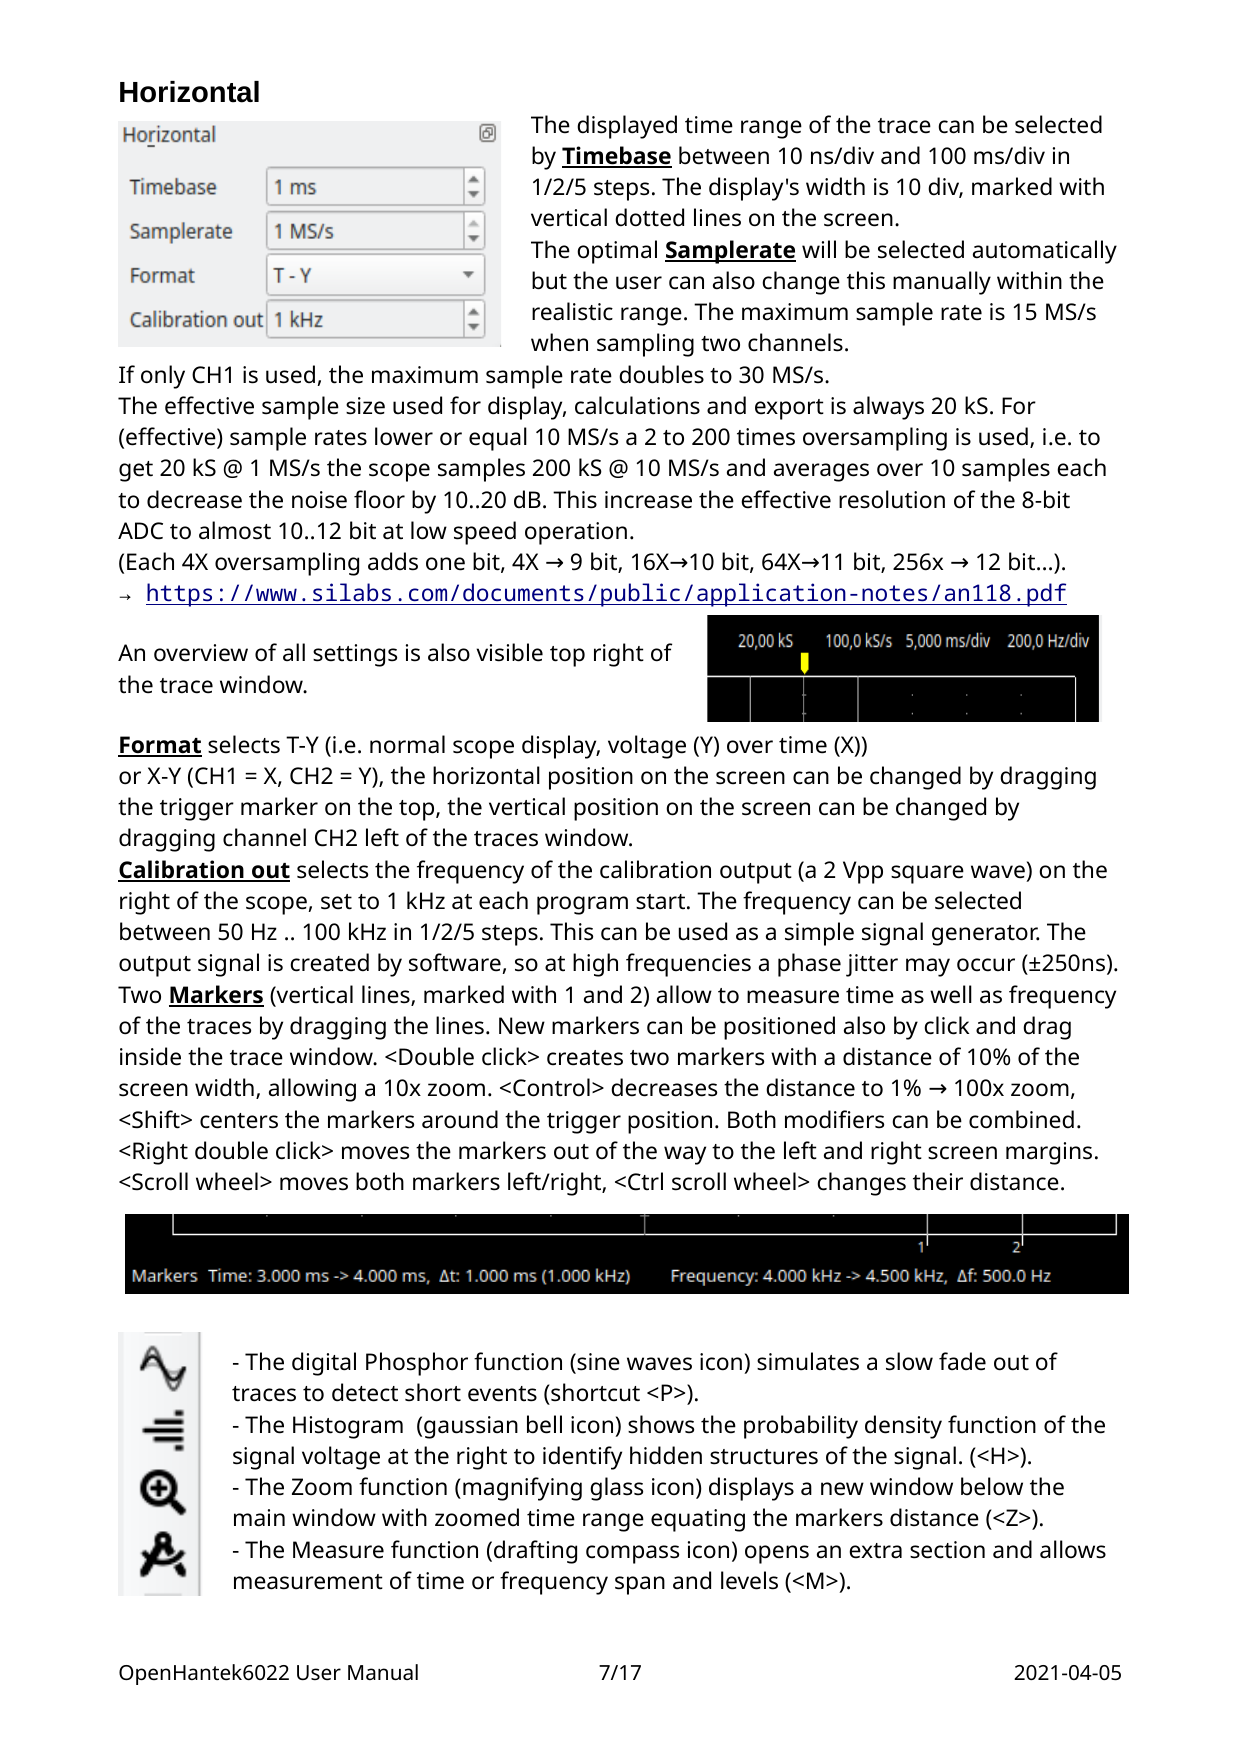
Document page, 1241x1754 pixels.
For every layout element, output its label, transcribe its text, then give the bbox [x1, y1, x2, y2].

picture [118, 1332, 203, 1596]
text - The Measure function (drafting compass icon) opens an extra section and allows measurement of time or frequency span and levels (<M>). [203, 1533, 1122, 1596]
picture [118, 121, 502, 347]
text → https://www.silabs.com/documents/public/application-notes/an118.pdf [118, 577, 1122, 608]
text - The Zoom function (magnifying glass icon) displays a new window below the main window with zoomed time range equating the markers distance (<Z>). [203, 1471, 1122, 1533]
text Calibration out selects the frequency of the calibration output (a 2 Vpp square wave) on the right of the scope, set to 1 kHz at each program start. The frequency can be selected between 50 Hz .. 100 kHz in 1/2/5 steps. This can be used as a simple signal generator. The output signal is created by software, so at high frequencies a phase jitter may occur (±250ns). [118, 853, 1122, 978]
text (Each 4X oversampling adds one bit, 4X → 9 bit, 16X→10 bit, 64X→11 bit, 256x → 12 bit…). [118, 546, 1122, 577]
text Format selects T-Y (i.e. normal scope display, voltage (Y) over time (X)) or X-Y (CH1 = X, CH2 = Y), the horizontal position on the screen can be changed by dragging the trigger marker on the top, the vertical position on the screen can be changed by dragging channel CH2 left of the traces window. [118, 728, 1122, 853]
text An overview of all settings is also visible top right of the trace window. [118, 637, 1122, 700]
subtitle Horizontal [118, 75, 1122, 108]
text Two Markers (vertical lines, marked with 1 and 2) allow to measure time as well as frequency of the traces by dragging the lines. New markers can be positioned also by click and drag inside the trace window. <Double click> creates two markers with a distance of 10% of the screen width, allowing a 10x zoom. <Control> decreases the distance to 1% → 100x zoom, <Shift> centers the markers around the trigger position. Both modifiers can be combined. <Right double click> moves the markers out of the way to the left and right screen margins. [118, 978, 1122, 1166]
text - The digital Phosphor function (sine waves icon) simulates a slow fade out of traces to detect short events (shortcut <P>). [203, 1346, 1122, 1408]
picture [125, 1214, 1129, 1294]
text If only CH1 is used, the maximum sample rate doubles to 30 MS/s. [118, 358, 1122, 390]
text The effective sample size used for display, calculations and export is always 20 kS. For (effective) sample rates lower or equal 10 MS/s a 2 to 200 times oversampling is used, i.e. to get 20 kS @ 1 MS/s the scope samples 200 kS @ 10 MS/s and averages over 10 samples each to decrease the noise floor by 10..20 dB. This increase the effective resolution of the 8-bit ADC to almost 10..12 bit at low speed operation. [118, 390, 1122, 546]
text The optimal Samplerate will be selected automatically but the user can also change this manually within the realistic range. The maximum sample rate is 15 MS/s when sampling two channels. [118, 233, 1122, 358]
text - The Histogram (gaussian bell icon) shows the probability density function of the signal voltage at the right to identify hidden structures of the signal. (<H>). [203, 1408, 1122, 1471]
text The displayed time range of the trace can be selected by Timebase between 10 ns/div and 100 ms/div in 1/2/5 steps. The display's width is 10 div, marked with vertical dotted lines on the screen. [118, 108, 1122, 233]
text <Scroll wheel> moves both markers left/right, <Ctrl scroll wheel> changes their distance. [118, 1166, 1122, 1197]
picture [707, 615, 1103, 646]
